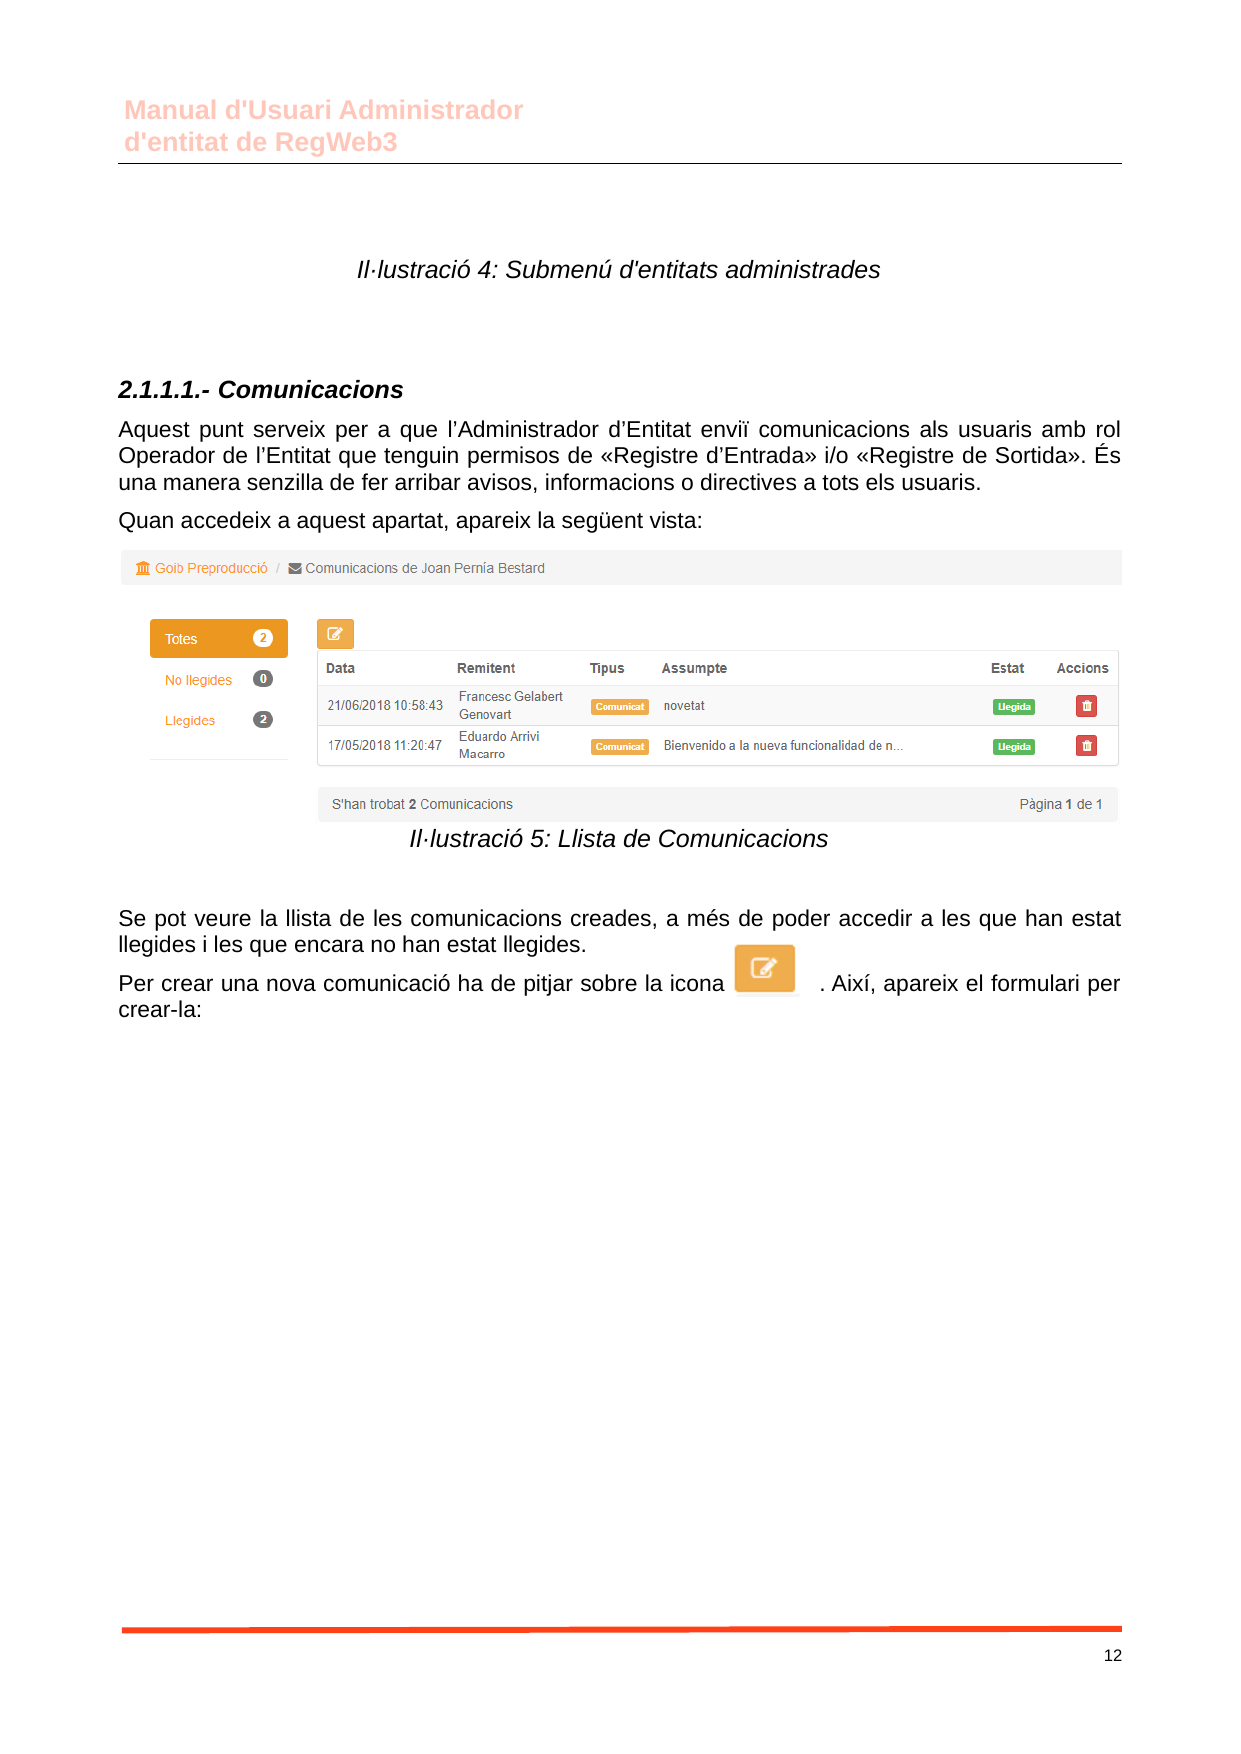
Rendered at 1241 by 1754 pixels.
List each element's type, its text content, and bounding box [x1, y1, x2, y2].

text Il·lustració 4: Submenú d'entitats administrades [118, 254, 1122, 283]
picture [118, 546, 1123, 825]
text Quan accedeix a aquest apartat, apareix la següent vista: [118, 507, 1122, 534]
text Aquest punt serveix per a que l’Administrador d’Entitat enviï comunicacions als usuaris amb rol Operador de l’Entitat que tenguin permisos de «Registre d’Entrada» i/o «Registre de Sortida». És una manera senzilla de fer arribar avisos, informacions o directives a tots els usuaris. [118, 416, 1122, 495]
text Se pot veure la llista de les comunicacions creades, a més de poder accedir a les que han estat llegides i les que encara no han estat llegides. [118, 904, 1122, 957]
text Il·lustració 5: Llista de Comunicacions [118, 825, 1122, 853]
picture [732, 942, 800, 997]
text Per crear una nova comunicació ha de pitjar sobre la icona . Així, apareix el formulari per crear-la: [118, 970, 1122, 1022]
subtitle Comunicacions [118, 374, 1122, 403]
